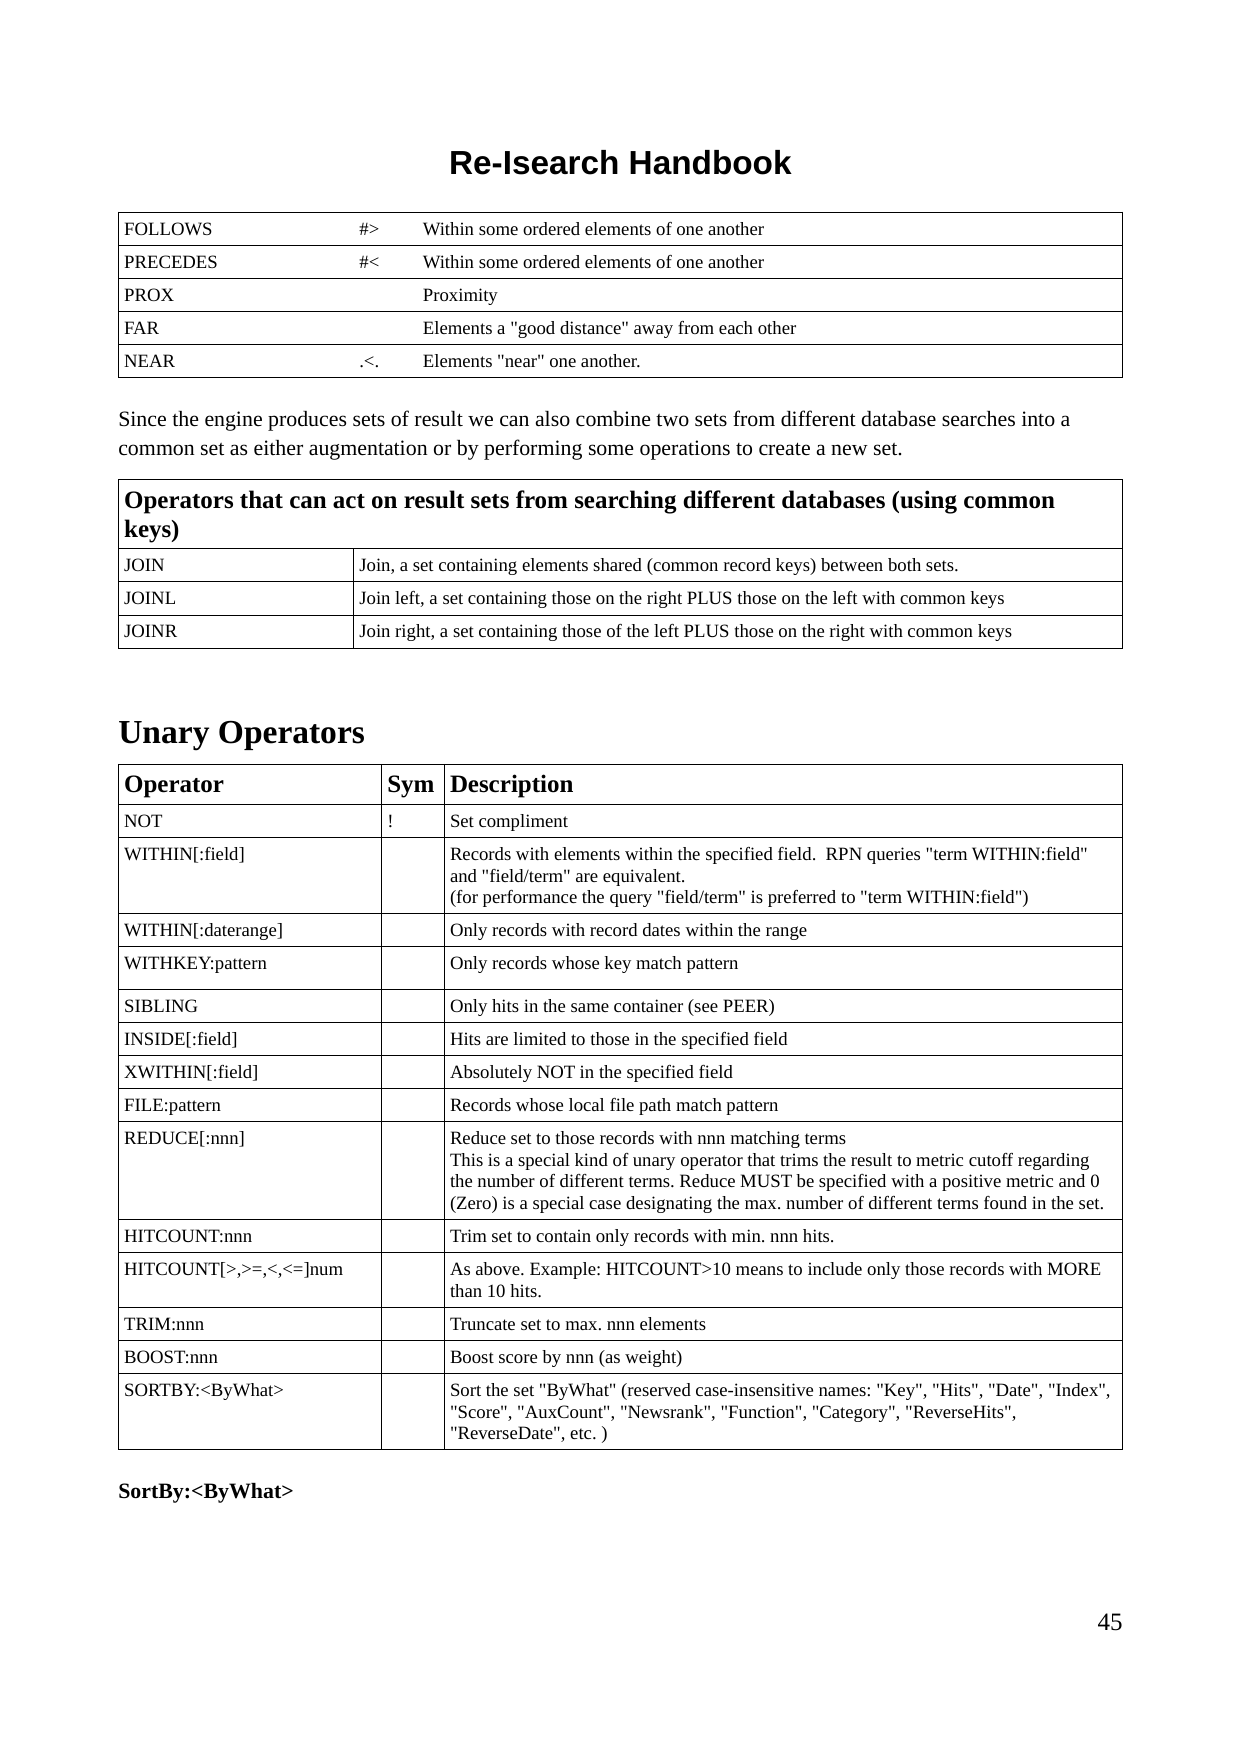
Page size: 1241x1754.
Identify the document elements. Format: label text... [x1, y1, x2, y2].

table_cell Only records whose key match pattern [445, 947, 1122, 989]
table_cell JOINR [119, 616, 353, 648]
table_cell Absolutely NOT in the specified field [445, 1056, 1122, 1088]
table_cell FAR [119, 312, 353, 344]
table_cell Set compliment [445, 805, 1122, 837]
table_cell [382, 1374, 444, 1449]
table_cell [382, 838, 444, 913]
table_cell [382, 990, 444, 1022]
table_cell WITHIN[:field] [119, 838, 381, 913]
table_cell Elements "near" one another. [417, 345, 1122, 377]
table_cell [382, 1122, 444, 1219]
table_cell #< [353, 246, 417, 278]
table_cell [382, 1308, 444, 1340]
table_cell Within some ordered elements of one another [417, 213, 1122, 245]
table_cell SIBLING [119, 990, 381, 1022]
table_cell JOINL [119, 582, 353, 614]
table_cell [353, 279, 417, 311]
table_cell [382, 1023, 444, 1055]
table_cell XWITHIN[:field] [119, 1056, 381, 1088]
table_cell Truncate set to max. nnn elements [445, 1308, 1122, 1340]
table_cell PRECEDES [119, 246, 353, 278]
table_cell Only records with record dates within the range [445, 914, 1122, 946]
table_header Operators that can act on result sets from searching different databases (using common keys) [119, 480, 1122, 548]
table_cell WITHKEY:pattern [119, 947, 381, 989]
table_cell [382, 1341, 444, 1373]
table_cell .<. [353, 345, 417, 377]
table_cell Reduce set to those records with nnn matching terms This is a special kind of unary operator that trims the result to metric cutoff regarding the number of different terms. Reduce MUST be specified with a positive metric and 0 (Zero) is a special case designating the max. number of different terms found in the set. [445, 1122, 1122, 1219]
table_cell [353, 312, 417, 344]
table_cell Hits are limited to those in the specified field [445, 1023, 1122, 1055]
table_cell SORTBY:<ByWhat> [119, 1374, 381, 1449]
table_cell Join, a set containing elements shared (common record keys) between both sets. [354, 549, 1122, 581]
text Since the engine produces sets of result we can also combine two sets from different database searches into a common set as either augmentation or by performing some operations to create a new set. [118, 406, 1122, 460]
table_cell JOIN [119, 549, 353, 581]
table_cell FOLLOWS [119, 213, 353, 245]
table_cell WITHIN[:daterange] [119, 914, 381, 946]
table_cell Proximity [417, 279, 1122, 311]
table_cell [382, 947, 444, 989]
table_cell Join left, a set containing those on the right PLUS those on the left with common keys [354, 582, 1122, 614]
table_cell HITCOUNT[>,>=,<,<=]num [119, 1253, 381, 1307]
table_cell As above. Example: HITCOUNT>10 means to include only those records with MORE than 10 hits. [445, 1253, 1122, 1307]
table_cell Join right, a set containing those of the left PLUS those on the right with common keys [354, 616, 1122, 648]
table_cell [382, 1220, 444, 1252]
table_cell #> [353, 213, 417, 245]
table_cell Trim set to contain only records with min. nnn hits. [445, 1220, 1122, 1252]
table_cell FILE:pattern [119, 1089, 381, 1121]
table_cell Sort the set "ByWhat" (reserved case-insensitive names: "Key", "Hits", "Date", "Index", "Score", "AuxCount", "Newsrank", "Function", "Category", "ReverseHits", "ReverseDate", etc. ) [445, 1374, 1122, 1449]
table_cell Only hits in the same container (see PEER) [445, 990, 1122, 1022]
table_cell HITCOUNT:nnn [119, 1220, 381, 1252]
table_cell [382, 1253, 444, 1307]
table_cell [382, 1089, 444, 1121]
table_header Operator [119, 765, 381, 804]
table_cell INSIDE[:field] [119, 1023, 381, 1055]
table_cell PROX [119, 279, 353, 311]
table_cell Boost score by nnn (as weight) [445, 1341, 1122, 1373]
table_cell [382, 914, 444, 946]
table_cell Elements a "good distance" away from each other [417, 312, 1122, 344]
table_cell Within some ordered elements of one another [417, 246, 1122, 278]
table_cell REDUCE[:nnn] [119, 1122, 381, 1219]
table_cell TRIM:nnn [119, 1308, 381, 1340]
table_header Description [445, 765, 1122, 804]
table_cell ! [382, 805, 444, 837]
table_cell Records whose local file path match pattern [445, 1089, 1122, 1121]
table_cell NEAR [119, 345, 353, 377]
text SortBy:<ByWhat> [118, 1478, 1122, 1504]
table_header Sym [382, 765, 444, 804]
table_cell BOOST:nnn [119, 1341, 381, 1373]
table_cell Records with elements within the specified field. RPN queries "term WITHIN:field" and "field/term" are equivalent. (for performance the query "field/term" is preferred to "term WITHIN:field") [445, 838, 1122, 913]
table_cell NOT [119, 805, 381, 837]
subtitle Unary Operators [118, 712, 1122, 751]
table_cell [382, 1056, 444, 1088]
